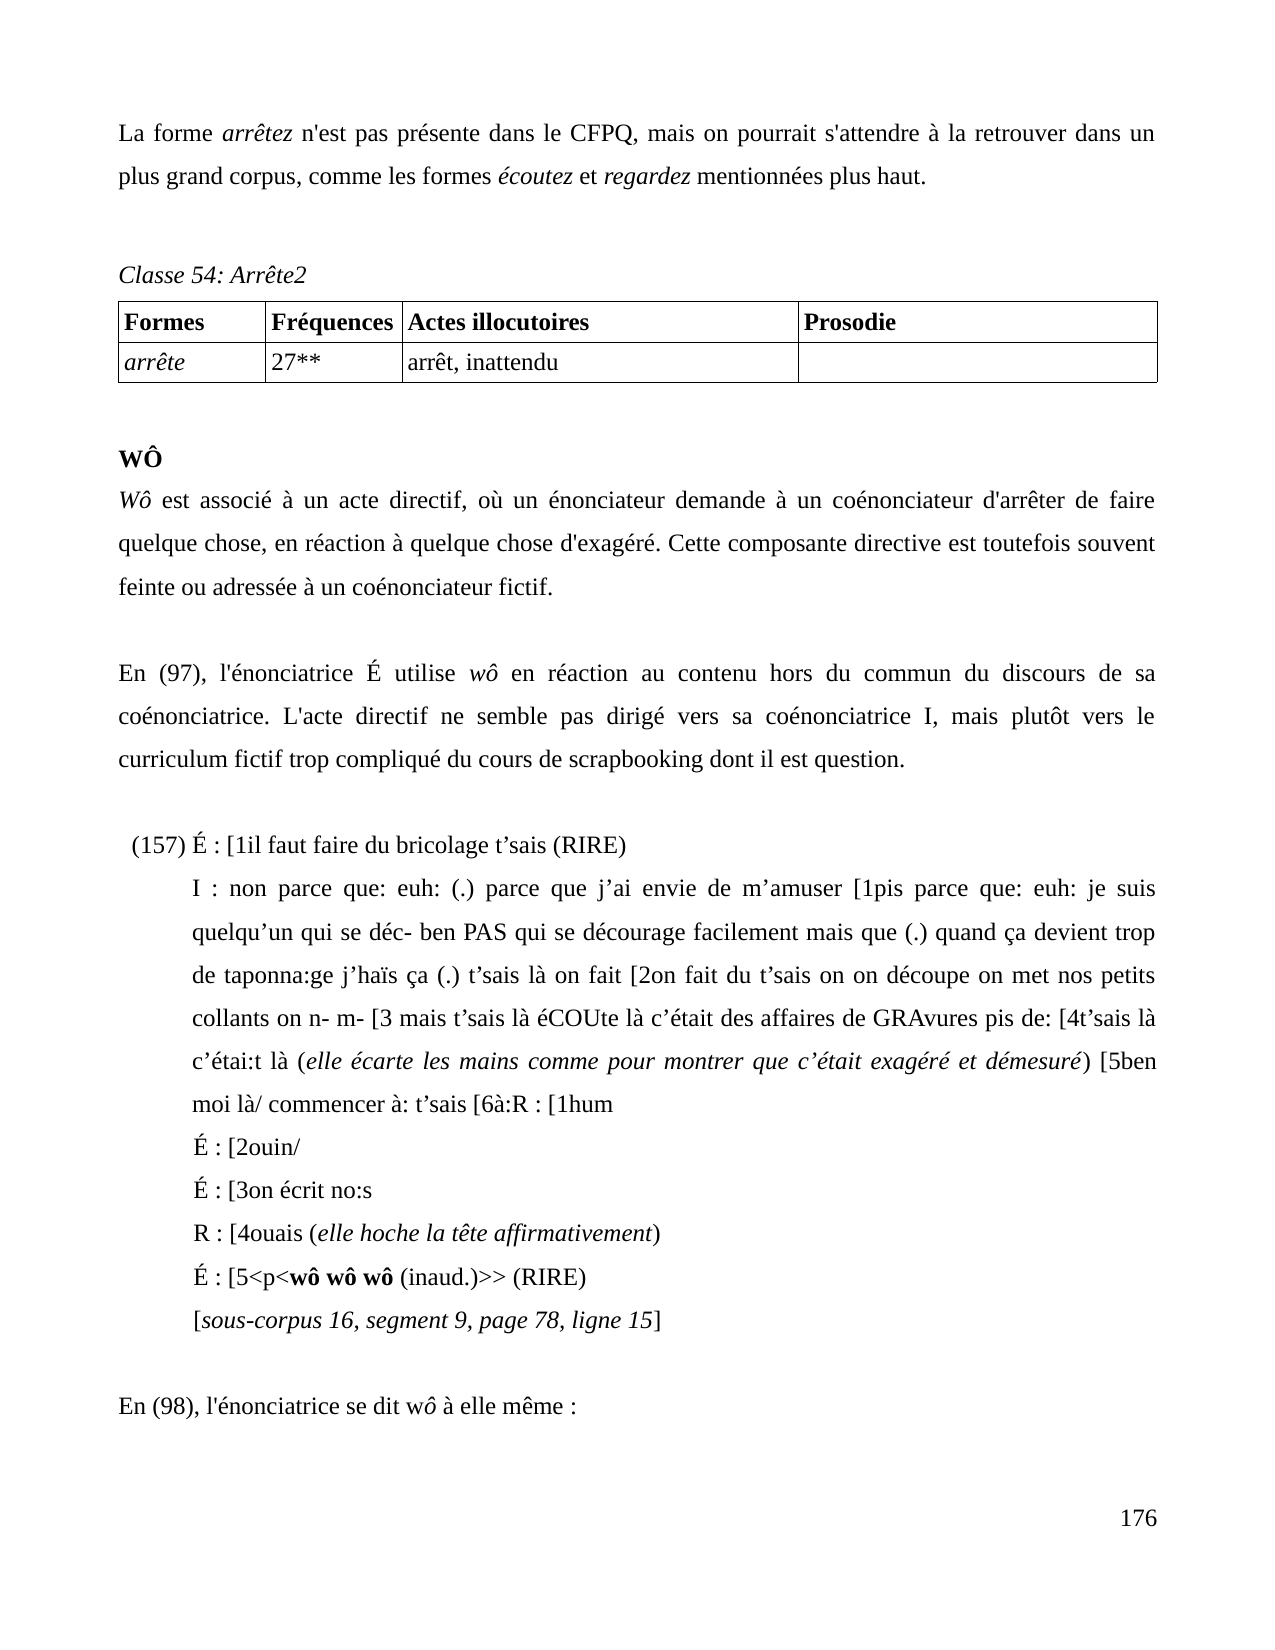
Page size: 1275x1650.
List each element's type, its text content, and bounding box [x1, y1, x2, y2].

table_cell arrêt, inattendu [403, 343, 798, 382]
text R : [4ouais (elle hoche la tête affirmativement) [118, 1218, 1157, 1247]
table_cell 27** [266, 343, 402, 382]
text Classe 54: Arrête2 [118, 260, 1157, 289]
text [sous-corpus 16, segment 9, page 78, ligne 15] [118, 1305, 1157, 1333]
text É : [5<p<wô wô wô (inaud.)>> (RIRE) [118, 1262, 1157, 1290]
table_header Fréquences [266, 302, 402, 342]
table_header Formes [119, 302, 265, 342]
text É : [3on écrit no:s [118, 1175, 1157, 1204]
text La forme arrêtez n'est pas présente dans le CFPQ, mais on pourrait s'attendre à la retrouver dans un plus grand corpus, comme les formes écoutez et regardez mentionnées plus haut. [118, 118, 1157, 190]
text Wô est associé à un acte directif, où un énonciateur demande à un coénonciateur d'arrêter de faire quelque chose, en réaction à quelque chose d'exagéré. Cette composante directive est toutefois souvent feinte ou adressée à un coénonciateur fictif. [118, 485, 1157, 600]
table_cell arrête [119, 343, 265, 382]
text En (97), l'énonciatrice É utilise wô en réaction au contenu hors du commun du discours de sa coénonciatrice. L'acte directif ne semble pas dirigé vers sa coénonciatrice I, mais plutôt vers le curriculum fictif trop compliqué du cours de scrapbooking dont il est question. [118, 658, 1157, 773]
text I : non parce que: euh: (.) parce que j’ai envie de m’amuser [1pis parce que: euh: je suis quelqu’un qui se déc- ben PAS qui se décourage facilement mais que (.) quand ça devient trop de taponna:ge j’haïs ça (.) t’sais là on fait [2on fait du t’sais on on découpe on met nos petits collants on n- m- [3 mais t’sais là éCOUte là c’était des affaires de GRAvures pis de: [4t’sais là c’étai:t là (elle écarte les mains comme pour montrer que c’était exagéré et démesuré) [5ben moi là/ commencer à: t’sais [6à:R : [1hum [131, 873, 1157, 1118]
table_header Prosodie [799, 302, 1157, 342]
text É : [2ouin/ [118, 1132, 1157, 1161]
text En (98), l'énonciatrice se dit wô à elle même : [118, 1391, 1157, 1420]
text (157) É : [1il faut faire du bricolage t’sais (RIRE) [131, 830, 1157, 859]
table_cell [799, 343, 1157, 382]
subtitle WÔ [118, 444, 1157, 473]
table_header Actes illocutoires [403, 302, 798, 342]
